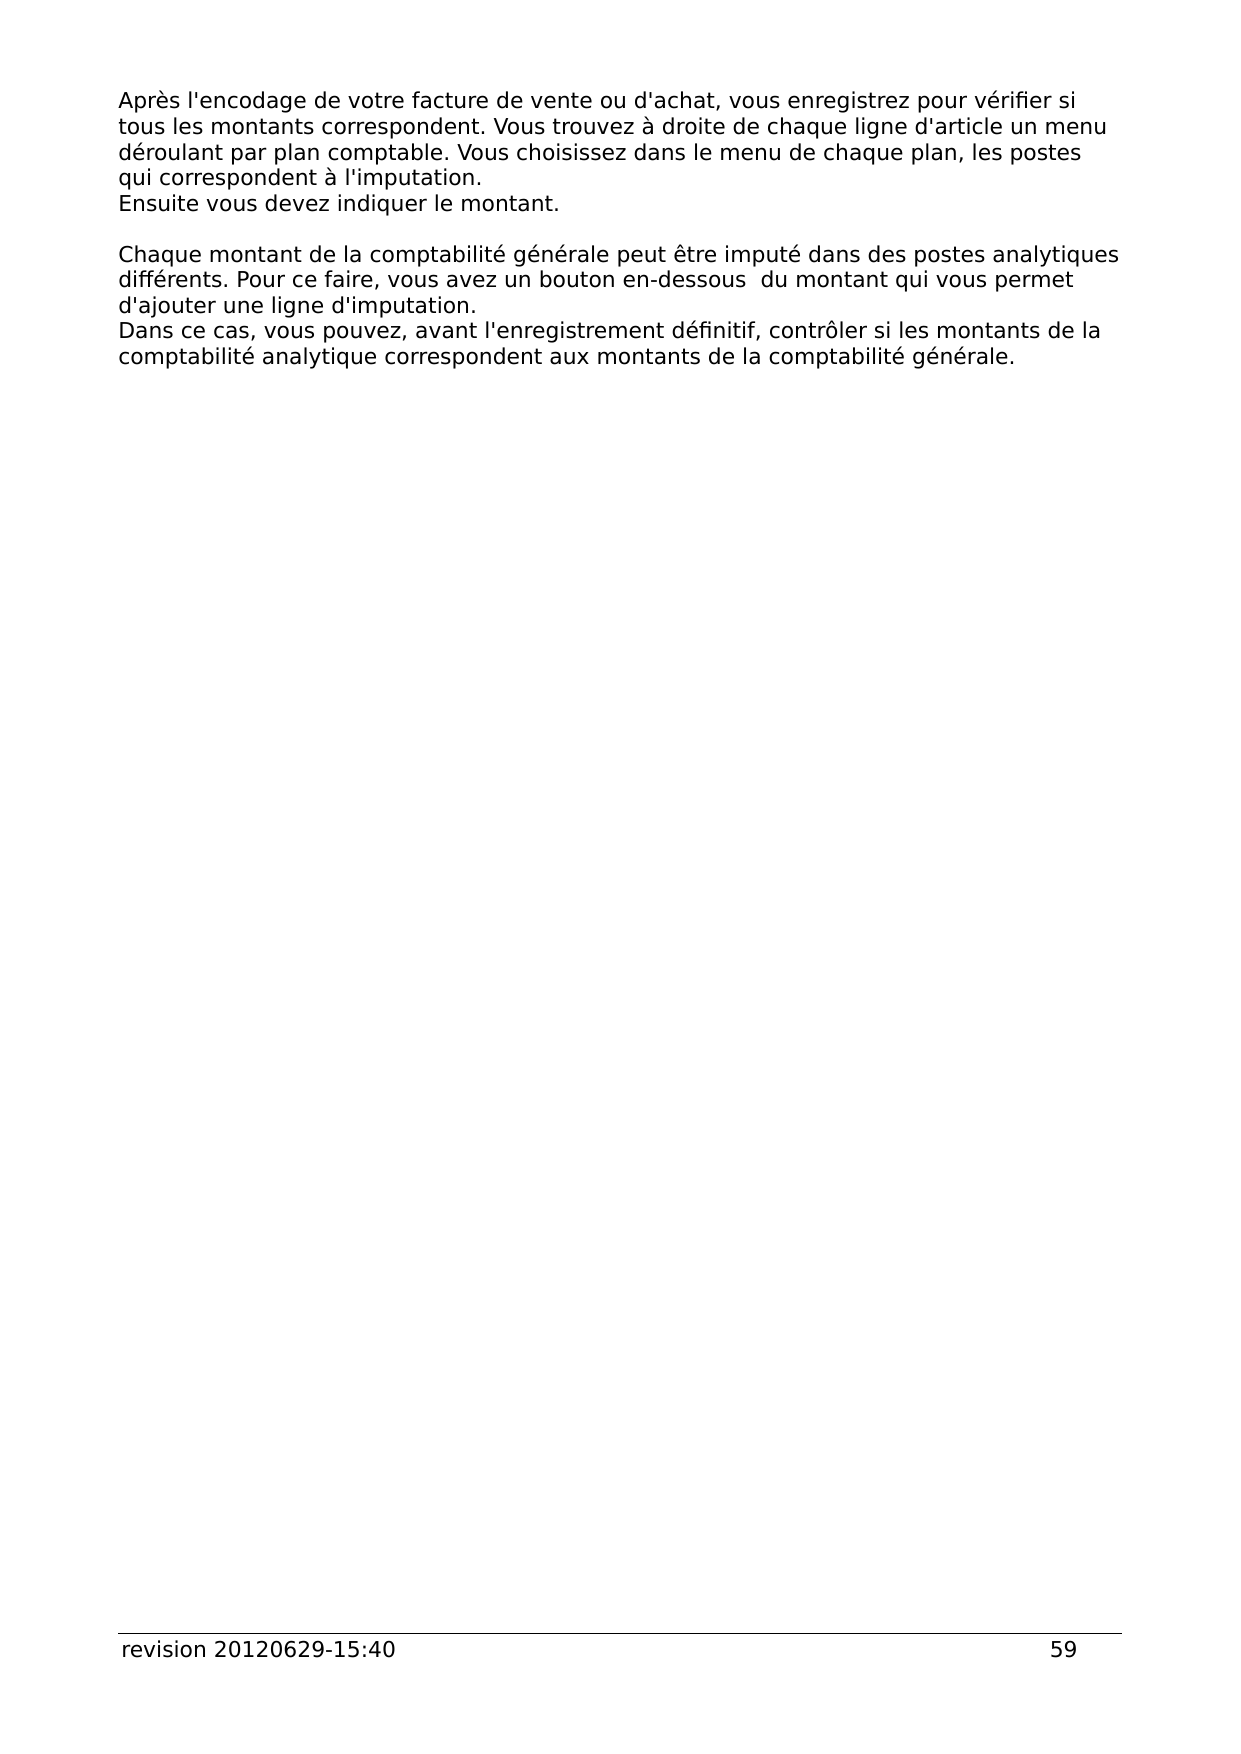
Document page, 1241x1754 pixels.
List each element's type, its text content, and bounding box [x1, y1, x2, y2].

text Ensuite vous devez indiquer le montant. [118, 191, 1122, 216]
text Après l'encodage de votre facture de vente ou d'achat, vous enregistrez pour vérifier si tous les montants correspondent. Vous trouvez à droite de chaque ligne d'article un menu déroulant par plan comptable. Vous choisissez dans le menu de chaque plan, les postes qui correspondent à l'imputation. [118, 88, 1122, 191]
text Dans ce cas, vous pouvez, avant l'enregistrement définitif, contrôler si les montants de la comptabilité analytique correspondent aux montants de la comptabilité générale. [118, 318, 1122, 369]
text Chaque montant de la comptabilité générale peut être imputé dans des postes analytiques différents. Pour ce faire, vous avez un bouton en-dessous du montant qui vous permet d'ajouter une ligne d'imputation. [118, 242, 1122, 318]
